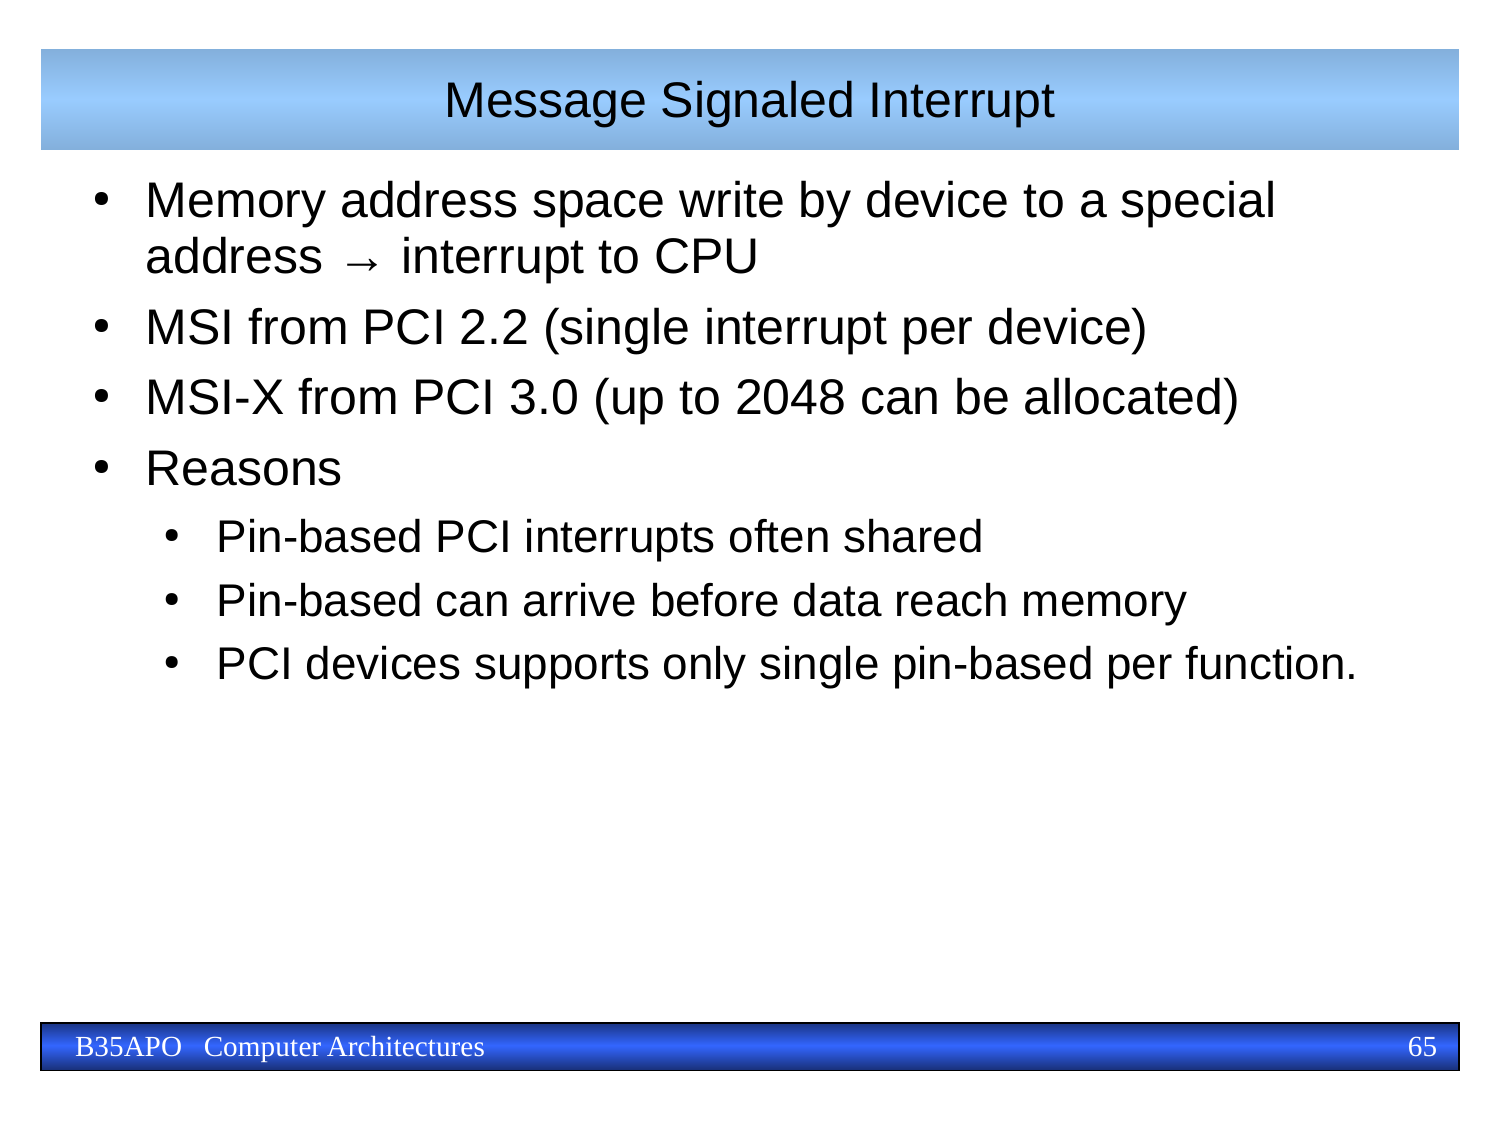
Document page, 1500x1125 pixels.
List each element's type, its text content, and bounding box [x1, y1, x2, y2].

title Message Signaled Interrupt [41, 49, 1459, 150]
list Memory address space write by device to a special address → interrupt to CPU MSI from PCI 2.2 (single interrupt per device) MSI-X from PCI 3.0 (up to 2048 can be allocated) Reasons Pin-based PCI interrupts often shared Pin-based can arrive before data reach memory PCI devices supports only single pin-based per function. [75, 172, 1426, 916]
